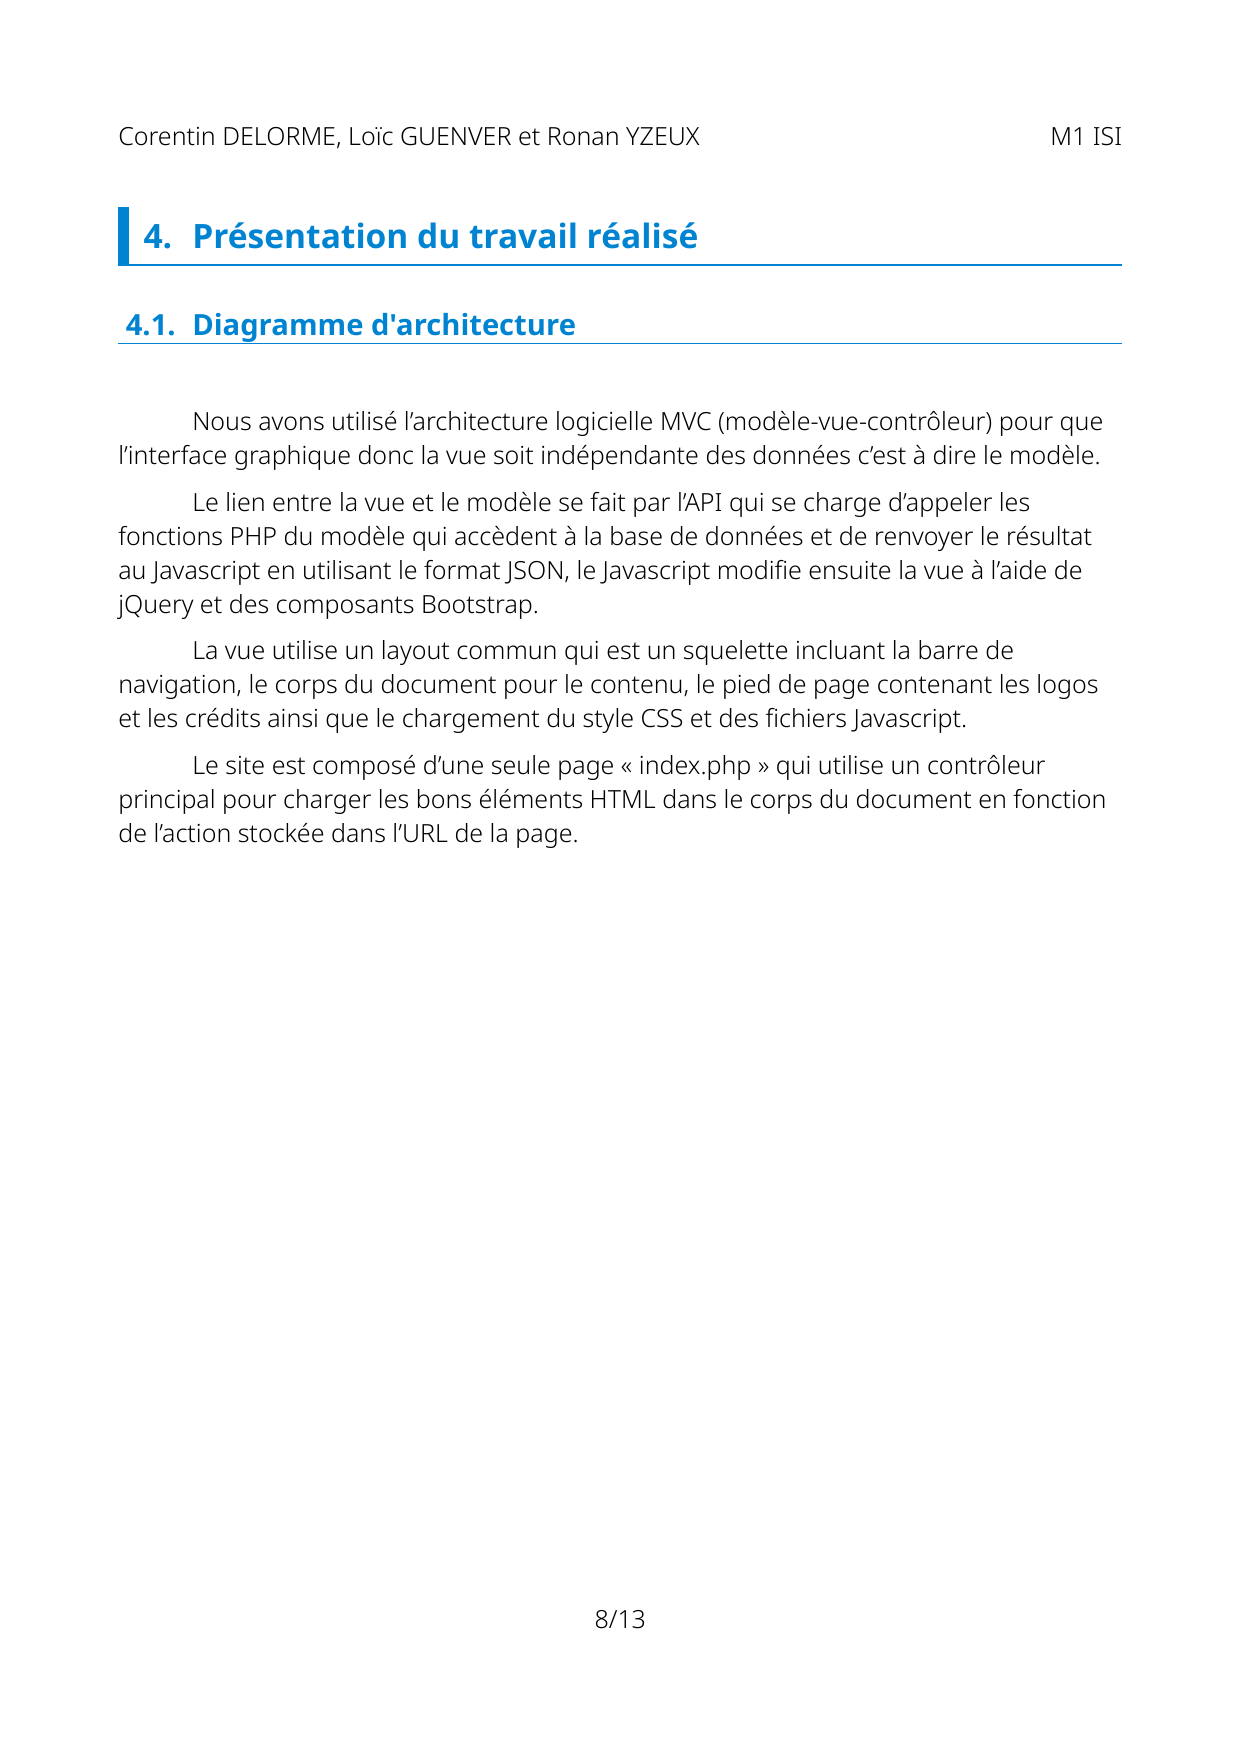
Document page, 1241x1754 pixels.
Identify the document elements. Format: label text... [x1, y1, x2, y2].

text Le site est composé d’une seule page « index.php » qui utilise un contrôleur principal pour charger les bons éléments HTML dans le corps du document en fonction de l’action stockée dans l’URL de la page. [118, 748, 1122, 850]
subtitle Présentation du travail réalisé [129, 207, 1122, 264]
text Nous avons utilisé l’architecture logicielle MVC (modèle-vue-contrôleur) pour que l’interface graphique donc la vue soit indépendante des données c’est à dire le modèle. [118, 404, 1122, 472]
text La vue utilise un layout commun qui est un squelette incluant la barre de navigation, le corps du document pour le contenu, le pied de page contenant les logos et les crédits ainsi que le chargement du style CSS et des fichiers Javascript. [118, 633, 1122, 735]
subtitle Diagramme d'architecture [118, 304, 1122, 343]
text Le lien entre la vue et le modèle se fait par l’API qui se charge d’appeler les fonctions PHP du modèle qui accèdent à la base de données et de renvoyer le résultat au Javascript en utilisant le format JSON, le Javascript modifie ensuite la vue à l’aide de jQuery et des composants Bootstrap. [118, 484, 1122, 621]
